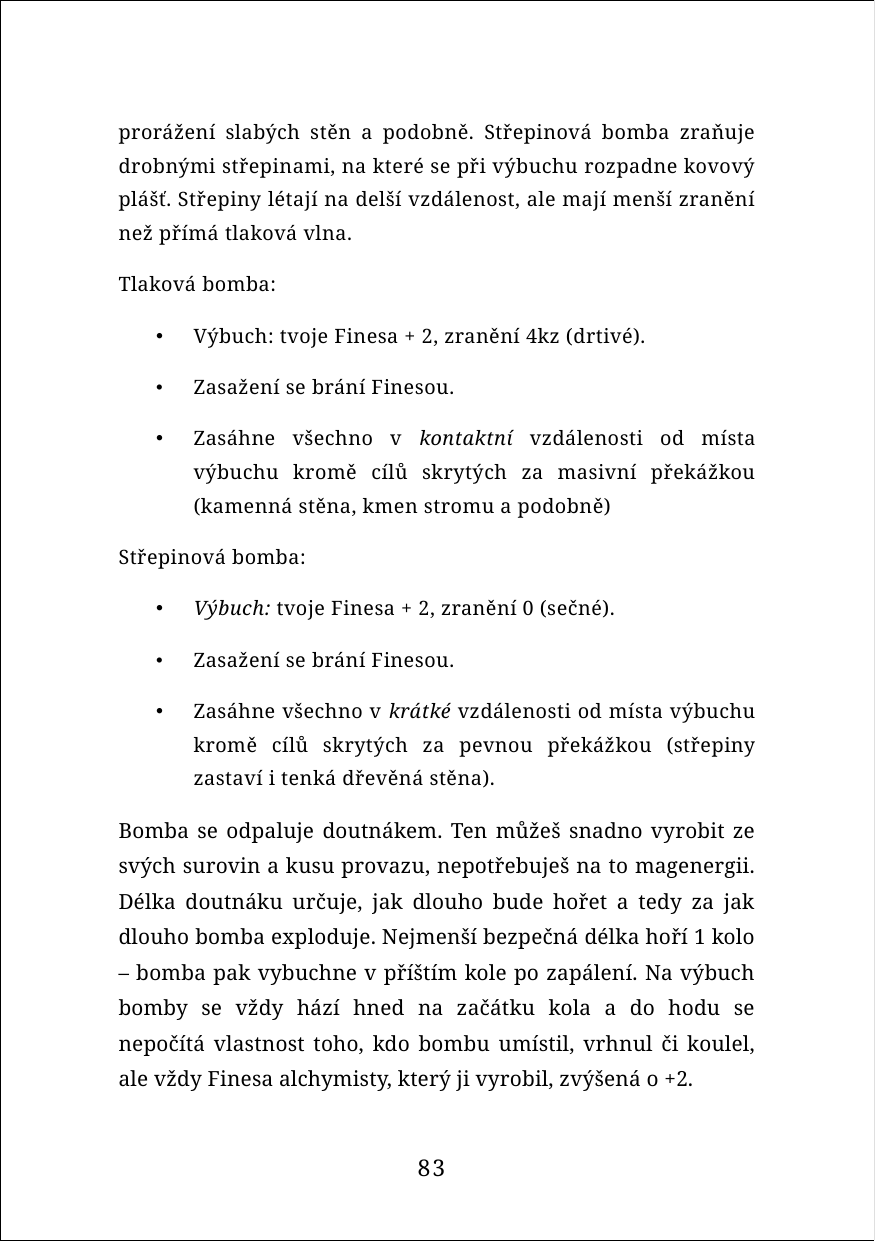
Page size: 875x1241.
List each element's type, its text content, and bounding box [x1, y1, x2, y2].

list Zasáhne všechno v krátké vzdálenosti od místa výbuchu kromě cílů skrytých za pevnou překážkou (střepiny zastaví i tenká dřevěná stěna). [156, 697, 756, 792]
list Výbuch: tvoje Finesa + 2, zranění 0 (sečné). [156, 594, 756, 622]
text Střepinová bomba: [118, 543, 756, 570]
list Zasažení se brání Finesou. [156, 373, 756, 400]
list Zasáhne všechno v kontaktní vzdálenosti od místa výbuchu kromě cílů skrytých za masivní překážkou (kamenná stěna, kmen stromu a podobně) [156, 424, 756, 519]
list Výbuch: tvoje Finesa + 2, zranění 4kz (drtivé). [156, 322, 756, 349]
text Bomba se odpaluje doutnákem. Ten můžeš snadno vyrobit ze svých surovin a kusu provazu, nepotřebuješ na to magenergii. Délka doutnáku určuje, jak dlouho bude hořet a tedy za jak dlouho bomba exploduje. Nejmenší bezpečná délka hoří 1 kolo – bomba pak vybuchne v příštím kole po zapálení. Na výbuch bomby se vždy hází hned na začátku kola a do hodu se nepočítá vlastnost toho, kdo bombu umístil, vrhnul či koulel, ale vždy Finesa alchymisty, který ji vyrobil, zvýšená o +2. [118, 816, 756, 1093]
text prorážení slabých stěn a podobně. Střepinová bomba zraňuje drobnými střepinami, na které se při výbuchu rozpadne kovový plášť. Střepiny létají na delší vzdálenost, ale mají menší zranění než přímá tlaková vlna. [118, 118, 756, 246]
list Zasažení se brání Finesou. [156, 646, 756, 673]
text Tlaková bomba: [118, 271, 756, 297]
